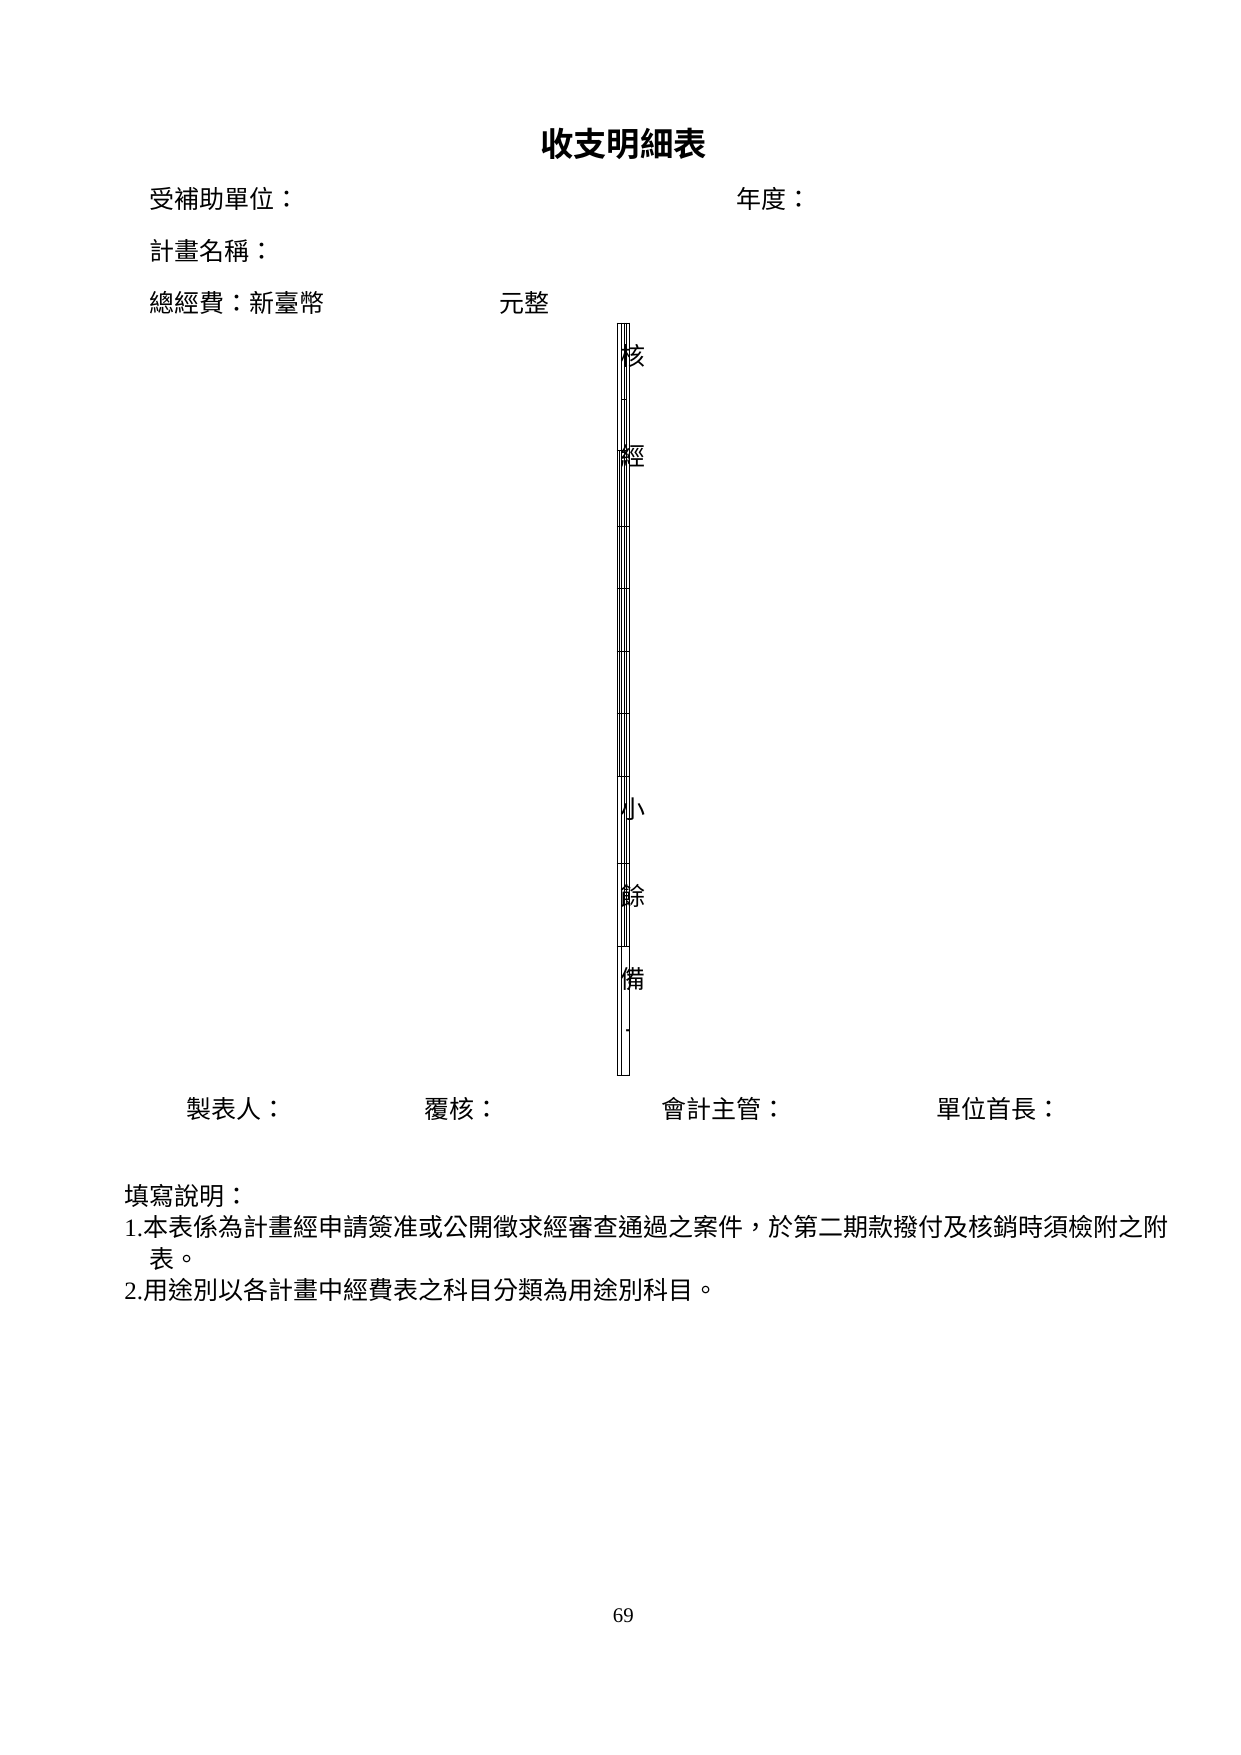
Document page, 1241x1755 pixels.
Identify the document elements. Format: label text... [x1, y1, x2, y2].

text 計畫名稱： [124, 218, 1122, 271]
text 製表人： 覆核： 會計主管： 單位首長： [124, 1076, 1122, 1128]
text 1.本表係為計畫經申請簽准或公開徵求經審查通過之案件，於第二期款撥付及核銷時須檢附之附表。 [124, 1212, 1168, 1274]
text 受補助單位： 年度： [124, 166, 1122, 218]
text 總經費：新臺幣 元整 [124, 271, 1122, 323]
text 2.用途別以各計畫中經費表之科目分類為用途別科目。 [124, 1274, 1122, 1306]
text 填寫說明： [124, 1181, 1122, 1212]
text 收支明細表 [124, 118, 1122, 166]
